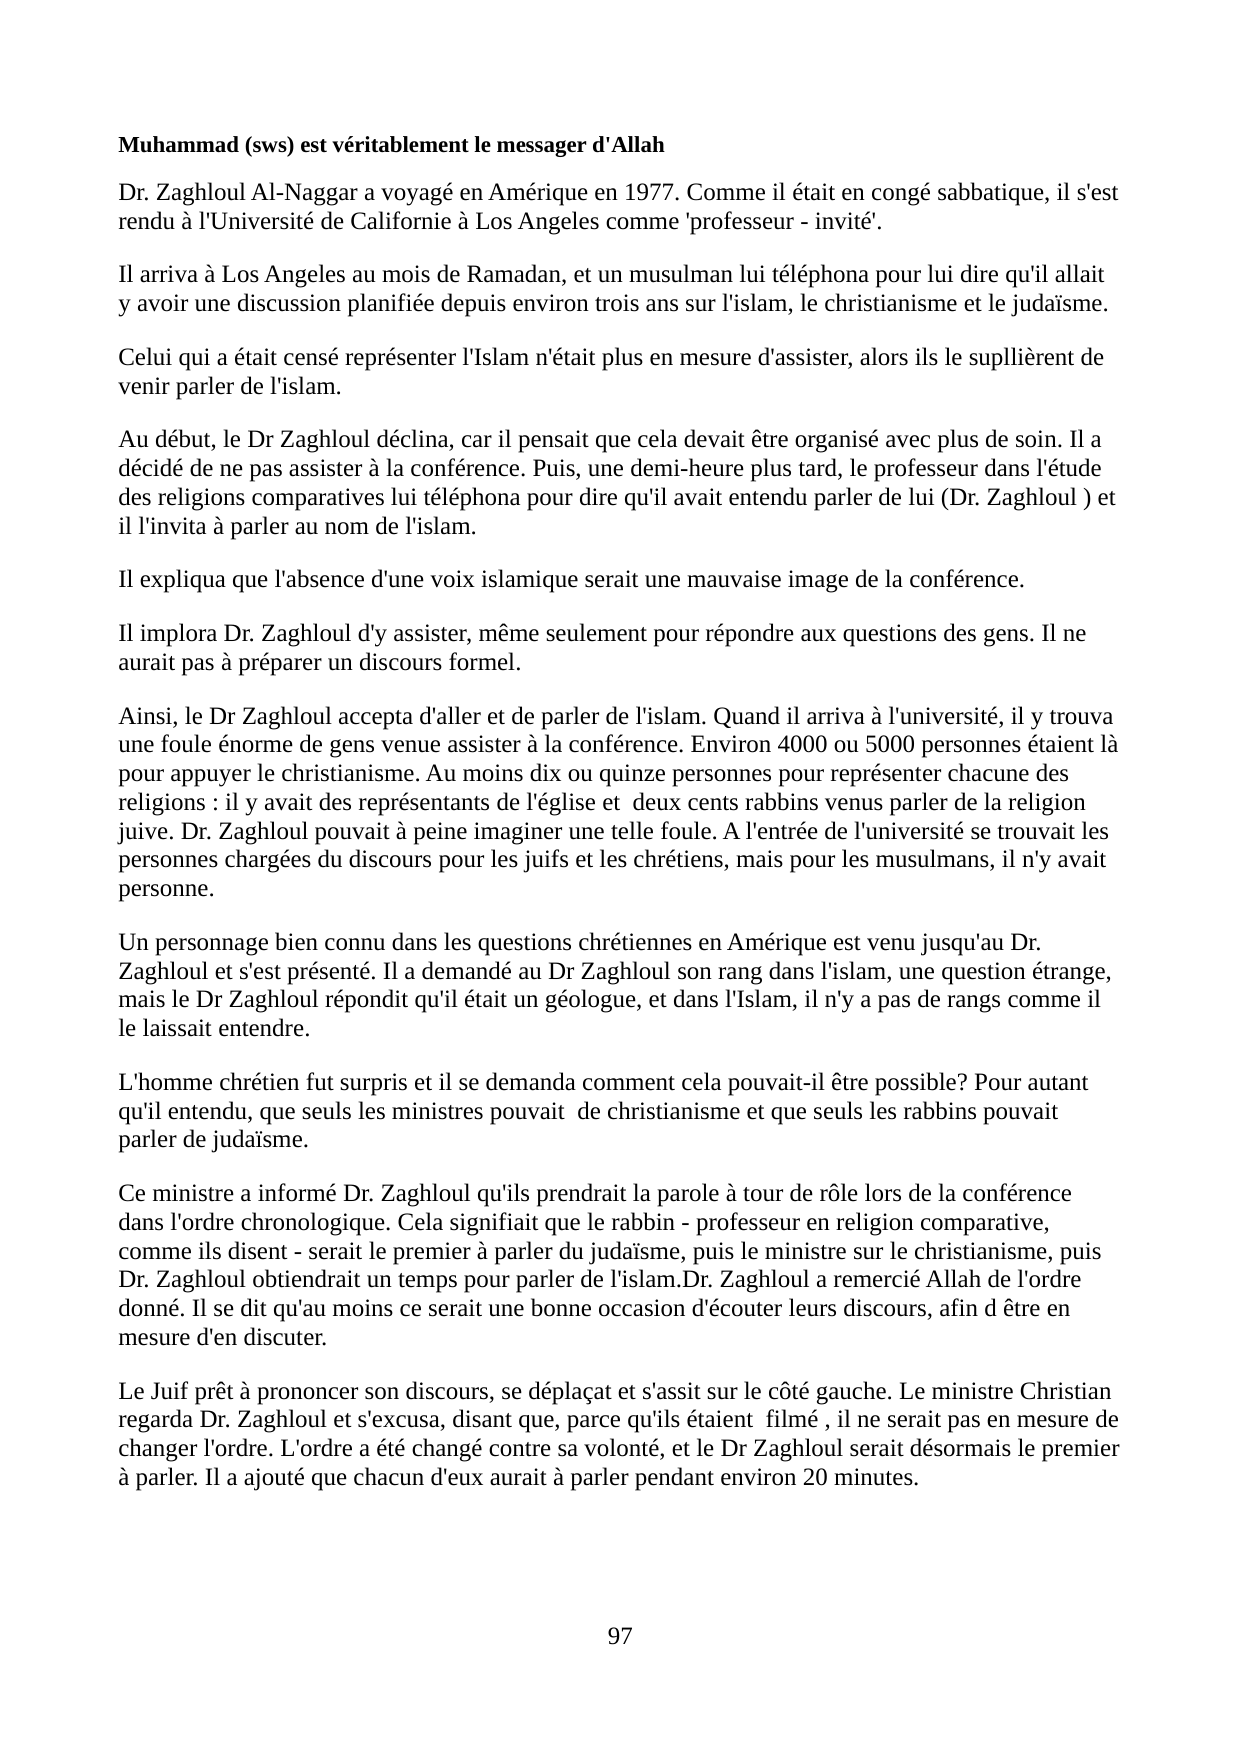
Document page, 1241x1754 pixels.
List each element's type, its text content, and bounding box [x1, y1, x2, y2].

text Le Juif prêt à prononcer son discours, se déplaçat et s'assit sur le côté gauche. Le ministre Christian regarda Dr. Zaghloul et s'excusa, disant que, parce qu'ils étaient filmé , il ne serait pas en mesure de changer l'ordre. L'ordre a été changé contre sa volonté, et le Dr Zaghloul serait désormais le premier à parler. Il a ajouté que chacun d'eux aurait à parler pendant environ 20 minutes. [118, 1376, 1122, 1491]
text Celui qui a était censé représenter l'Islam n'était plus en mesure d'assister, alors ils le supllièrent de venir parler de l'islam. [118, 342, 1122, 399]
text Dr. Zaghloul Al-Naggar a voyagé en Amérique en 1977. Comme il était en congé sabbatique, il s'est rendu à l'Université de Californie à Los Angeles comme 'professeur - invité'. [118, 177, 1122, 234]
text Au début, le Dr Zaghloul déclina, car il pensait que cela devait être organisé avec plus de soin. Il a décidé de ne pas assister à la conférence. Puis, une demi-heure plus tard, le professeur dans l'étude des religions comparatives lui téléphona pour dire qu'il avait entendu parler de lui (Dr. Zaghloul ) et il l'invita à parler au nom de l'islam. [118, 424, 1122, 539]
text Il arriva à Los Angeles au mois de Ramadan, et un musulman lui téléphona pour lui dire qu'il allait y avoir une discussion planifiée depuis environ trois ans sur l'islam, le christianisme et le judaïsme. [118, 259, 1122, 317]
text Il expliqua que l'absence d'une voix islamique serait une mauvaise image de la conférence. [118, 564, 1122, 593]
text Un personnage bien connu dans les questions chrétiennes en Amérique est venu jusqu'au Dr. Zaghloul et s'est présenté. Il a demandé au Dr Zaghloul son rang dans l'islam, une question étrange, mais le Dr Zaghloul répondit qu'il était un géologue, et dans l'Islam, il n'y a pas de rangs comme il le laissait entendre. [118, 927, 1122, 1042]
text Ainsi, le Dr Zaghloul accepta d'aller et de parler de l'islam. Quand il arriva à l'université, il y trouva une foule énorme de gens venue assister à la conférence. Environ 4000 ou 5000 personnes étaient là pour appuyer le christianisme. Au moins dix ou quinze personnes pour représenter chacune des religions : il y avait des représentants de l'église et deux cents rabbins venus parler de la religion juive. Dr. Zaghloul pouvait à peine imaginer une telle foule. A l'entrée de l'université se trouvait les personnes chargées du discours pour les juifs et les chrétiens, mais pour les musulmans, il n'y avait personne. [118, 701, 1122, 902]
text Il implora Dr. Zaghloul d'y assister, même seulement pour répondre aux questions des gens. Il ne aurait pas à préparer un discours formel. [118, 618, 1122, 676]
text L'homme chrétien fut surpris et il se demanda comment cela pouvait-il être possible? Pour autant qu'il entendu, que seuls les ministres pouvait de christianisme et que seuls les rabbins pouvait parler de judaïsme. [118, 1067, 1122, 1153]
text Ce ministre a informé Dr. Zaghloul qu'ils prendrait la parole à tour de rôle lors de la conférence dans l'ordre chronologique. Cela signifiait que le rabbin - professeur en religion comparative, comme ils disent - serait le premier à parler du judaïsme, puis le ministre sur le christianisme, puis Dr. Zaghloul obtiendrait un temps pour parler de l'islam.Dr. Zaghloul a remercié Allah de l'ordre donné. Il se dit qu'au moins ce serait une bonne occasion d'écouter leurs discours, afin d être en mesure d'en discuter. [118, 1178, 1122, 1351]
